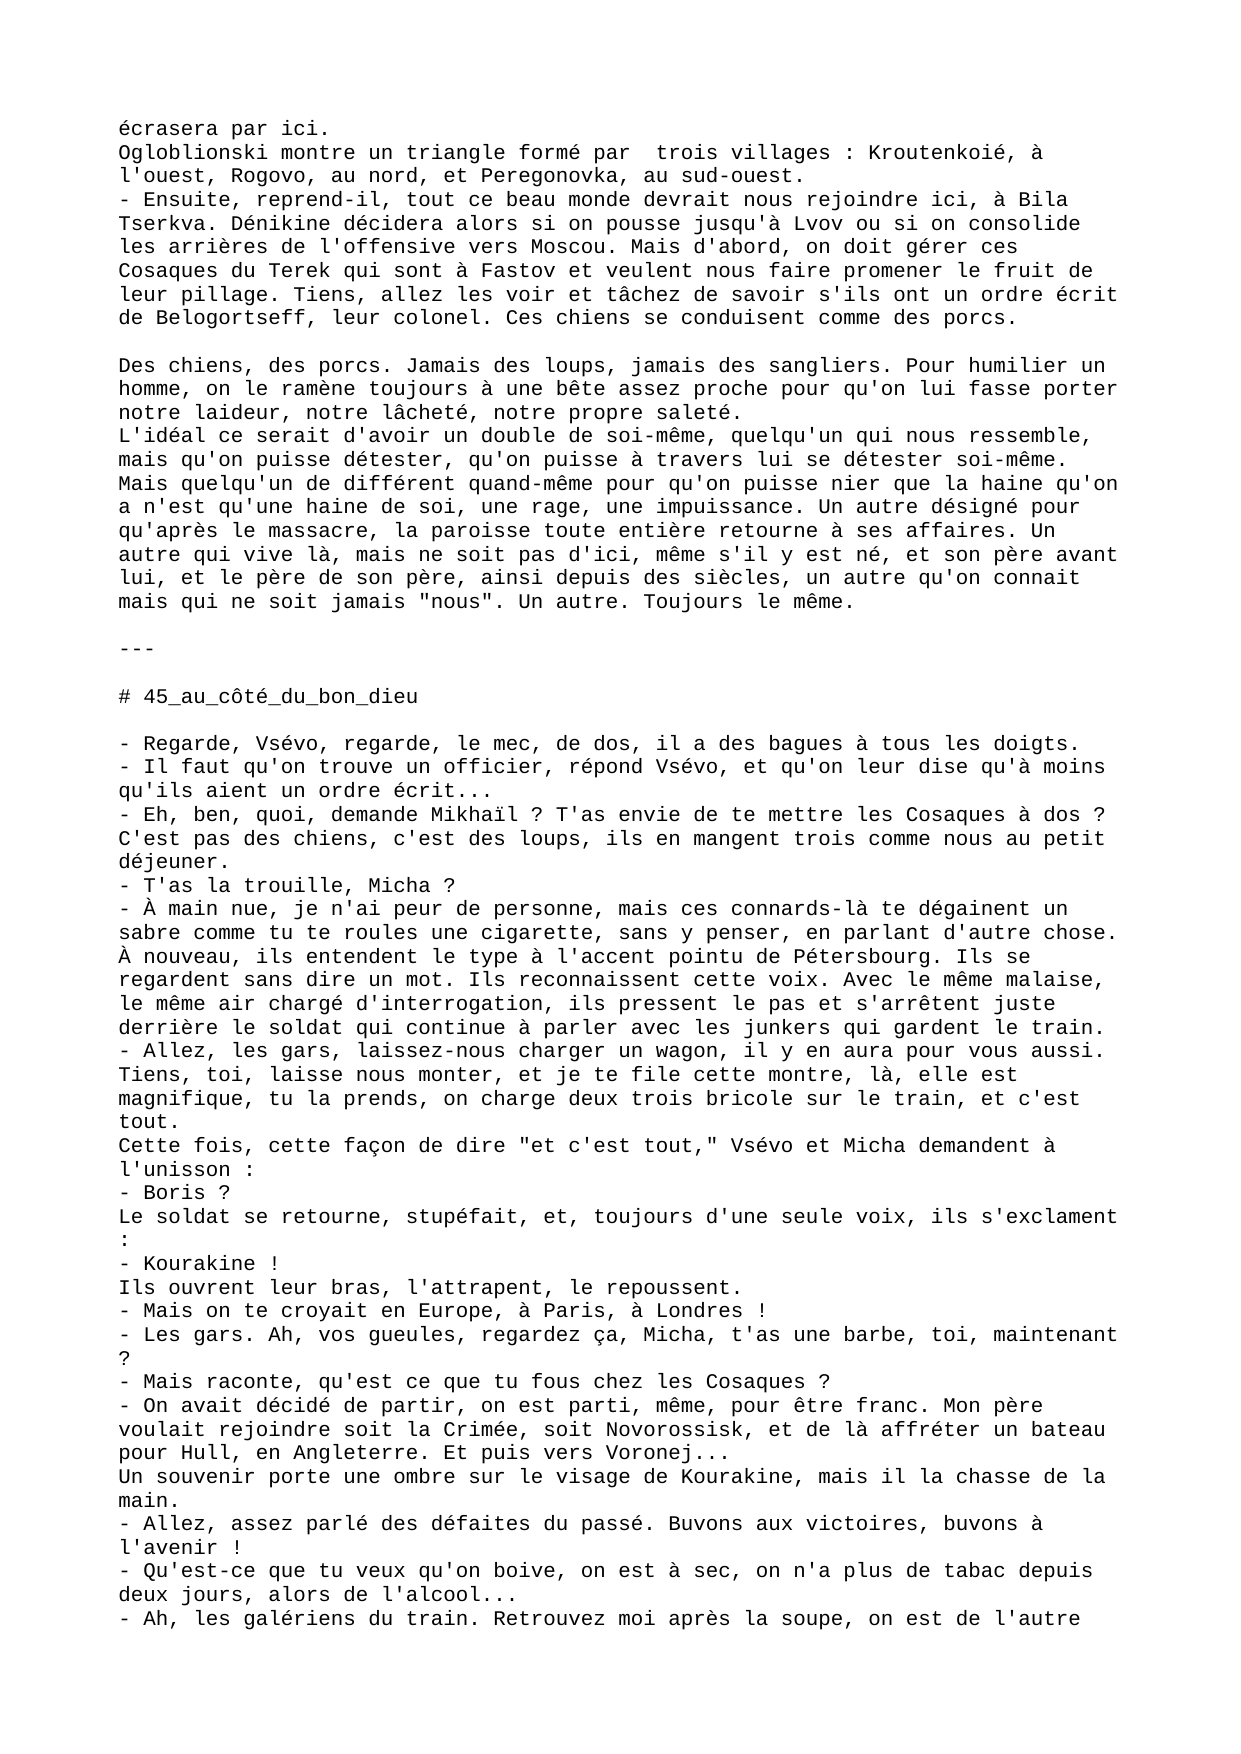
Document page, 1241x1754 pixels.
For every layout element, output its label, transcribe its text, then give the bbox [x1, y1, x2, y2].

text - Qu'est-ce que tu veux qu'on boive, on est à sec, on n'a plus de tabac depuis deux jours, alors de l'alcool... [118, 1561, 1122, 1608]
text écrasera par ici. [118, 118, 1122, 142]
text - Ensuite, reprend-il, tout ce beau monde devrait nous rejoindre ici, à Bila Tserkva. Dénikine décidera alors si on pousse jusqu'à Lvov ou si on consolide les arrières de l'offensive vers Moscou. Mais d'abord, on doit gérer ces Cosaques du Terek qui sont à Fastov et veulent nous faire promener le fruit de leur pillage. Tiens, allez les voir et tâchez de savoir s'ils ont un ordre écrit de Belogortseff, leur colonel. Ces chiens se conduisent comme des porcs. [118, 189, 1122, 331]
text L'idéal сe serait d'avoir un double de soi-même, quelqu'un qui nous ressemble, mais qu'on puisse détester, qu'on puisse à travers lui se détester soi-même. Mais quelqu'un de différent quand-même pour qu'on puisse nier que la haine qu'on a n'est qu'une haine de soi, une rage, une impuissance. Un autre désigné pour qu'après le massacre, la paroisse toute entière retourne à ses affaires. Un autre qui vive là, mais ne soit pas d'ici, même s'il y est né, et son père avant lui, et le père de son père, ainsi depuis des siècles, un autre qu'on connait mais qui ne soit jamais "nous". Un autre. Toujours le même. [118, 426, 1122, 615]
text À nouveau, ils entendent le type à l'accent pointu de Pétersbourg. Ils se regardent sans dire un mot. Ils reconnaissent cette voix. Avec le même malaise, le même air chargé d'interrogation, ils pressent le pas et s'arrêtent juste derrière le soldat qui continue à parler avec les junkers qui gardent le train. [118, 946, 1122, 1040]
text - On avait décidé de partir, on est parti, même, pour être franc. Mon père voulait rejoindre soit la Crimée, soit Novorossisk, et de là affréter un bateau pour Hull, en Angleterre. Et puis vers Voronej... [118, 1395, 1122, 1466]
text Ogloblionski montre un triangle formé par trois villages : Kroutenkoié, à l'ouest, Rogovo, au nord, et Peregonovka, au sud-ouest. [118, 142, 1122, 189]
text Ils ouvrent leur bras, l'attrapent, le repoussent. [118, 1277, 1122, 1300]
text Le soldat se retourne, stupéfait, et, toujours d'une seule voix, ils s'exclament : [118, 1206, 1122, 1253]
text Cette fois, cette façon de dire "et c'est tout," Vsévo et Micha demandent à l'unisson : [118, 1135, 1122, 1182]
text - T'as la trouille, Micha ? [118, 875, 1122, 898]
text - Boris ? [118, 1182, 1122, 1206]
text - Kourakine ! [118, 1253, 1122, 1277]
text Des chiens, des porcs. Jamais des loups, jamais des sangliers. Pour humilier un homme, on le ramène toujours à une bête assez proche pour qu'on lui fasse porter notre laideur, notre lâcheté, notre propre saleté. [118, 354, 1122, 426]
text - Mais on te croyait en Europe, à Paris, à Londres ! [118, 1300, 1122, 1324]
text - Allez, les gars, laissez-nous charger un wagon, il y en aura pour vous aussi. Tiens, toi, laisse nous monter, et je te file cette montre, là, elle est magnifique, tu la prends, on charge deux trois bricole sur le train, et c'est tout. [118, 1040, 1122, 1135]
text - Ah, les galériens du train. Retrouvez moi après la soupe, on est de l'autre [118, 1608, 1122, 1631]
text - À main nue, je n'ai peur de personne, mais ces connards-là te dégainent un sabre comme tu te roules une cigarette, sans y penser, en parlant d'autre chose. [118, 898, 1122, 946]
text - Regarde, Vsévo, regarde, le mec, de dos, il a des bagues à tous les doigts. [118, 733, 1122, 757]
text - Allez, assez parlé des défaites du passé. Buvons aux victoires, buvons à l'avenir ! [118, 1513, 1122, 1561]
text Un souvenir porte une ombre sur le visage de Kourakine, mais il la chasse de la main. [118, 1466, 1122, 1513]
text --- [118, 638, 1122, 662]
text - Il faut qu'on trouve un officier, répond Vsévo, et qu'on leur dise qu'à moins qu'ils aient un ordre écrit... [118, 757, 1122, 804]
text - Les gars. Ah, vos gueules, regardez ça, Micha, t'as une barbe, toi, maintenant ? [118, 1324, 1122, 1371]
text - Eh, ben, quoi, demande Mikhaïl ? T'as envie de te mettre les Cosaques à dos ? C'est pas des chiens, c'est des loups, ils en mangent trois comme nous au petit déjeuner. [118, 804, 1122, 875]
text - Mais raconte, qu'est ce que tu fous chez les Cosaques ? [118, 1371, 1122, 1395]
text # 45_au_côté_du_bon_dieu [118, 686, 1122, 709]
